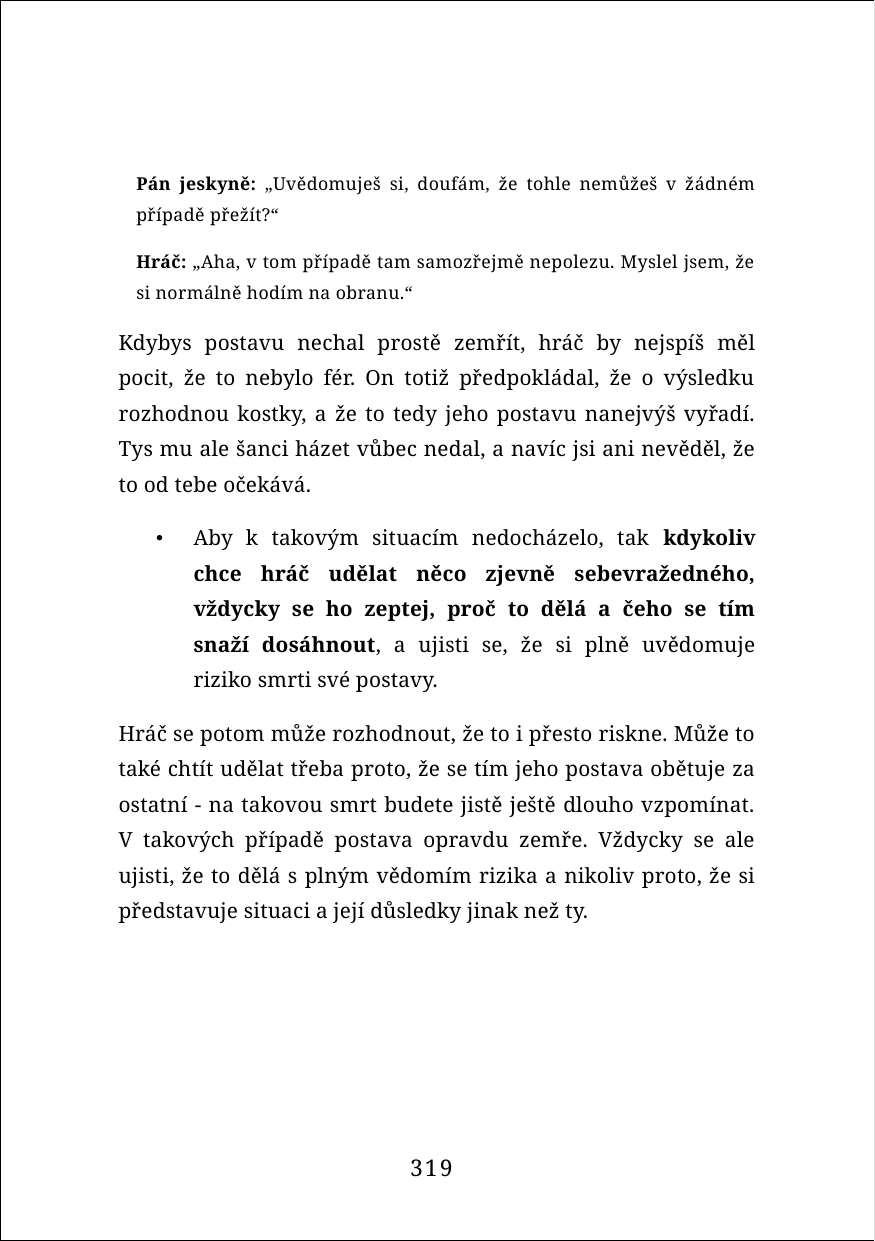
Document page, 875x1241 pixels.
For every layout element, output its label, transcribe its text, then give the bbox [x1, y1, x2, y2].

text Hráč se potom může rozhodnout, že to i přesto riskne. Může to také chtít udělat třeba proto, že se tím jeho postava obětuje za ostatní - na takovou smrt budete jistě ještě dlouho vzpomínat. V takových případě postava opravdu zemře. Vždycky se ale ujisti, že to dělá s plným vědomím rizika a nikoliv proto, že si představuje situaci a její důsledky jinak než ty. [118, 719, 756, 925]
list Aby k takovým situacím nedocházelo, tak kdykoliv chce hráč udělat něco zjevně sebevražedného, vždycky se ho zeptej, proč to dělá a čeho se tím snaží dosáhnout, a ujisti se, že si plně uvědomuje riziko smrti své postavy. [156, 523, 756, 694]
text Pán jeskyně: „Uvědomuješ si, doufám, že tohle nemůžeš v žádném případě přežít?“ [136, 172, 756, 226]
text Hráč: „Aha, v tom případě tam samozřejmě nepolezu. Myslel jsem, že si normálně hodím na obranu.“ [136, 250, 756, 304]
text Kdybys postavu nechal prostě zemřít, hráč by nejspíš měl pocit, že to nebylo fér. On totiž předpokládal, že o výsledku rozhodnou kostky, a že to tedy jeho postavu nanejvýš vyřadí. Tys mu ale šanci házet vůbec nedal, a navíc jsi ani nevěděl, že to od tebe očekává. [118, 328, 756, 498]
